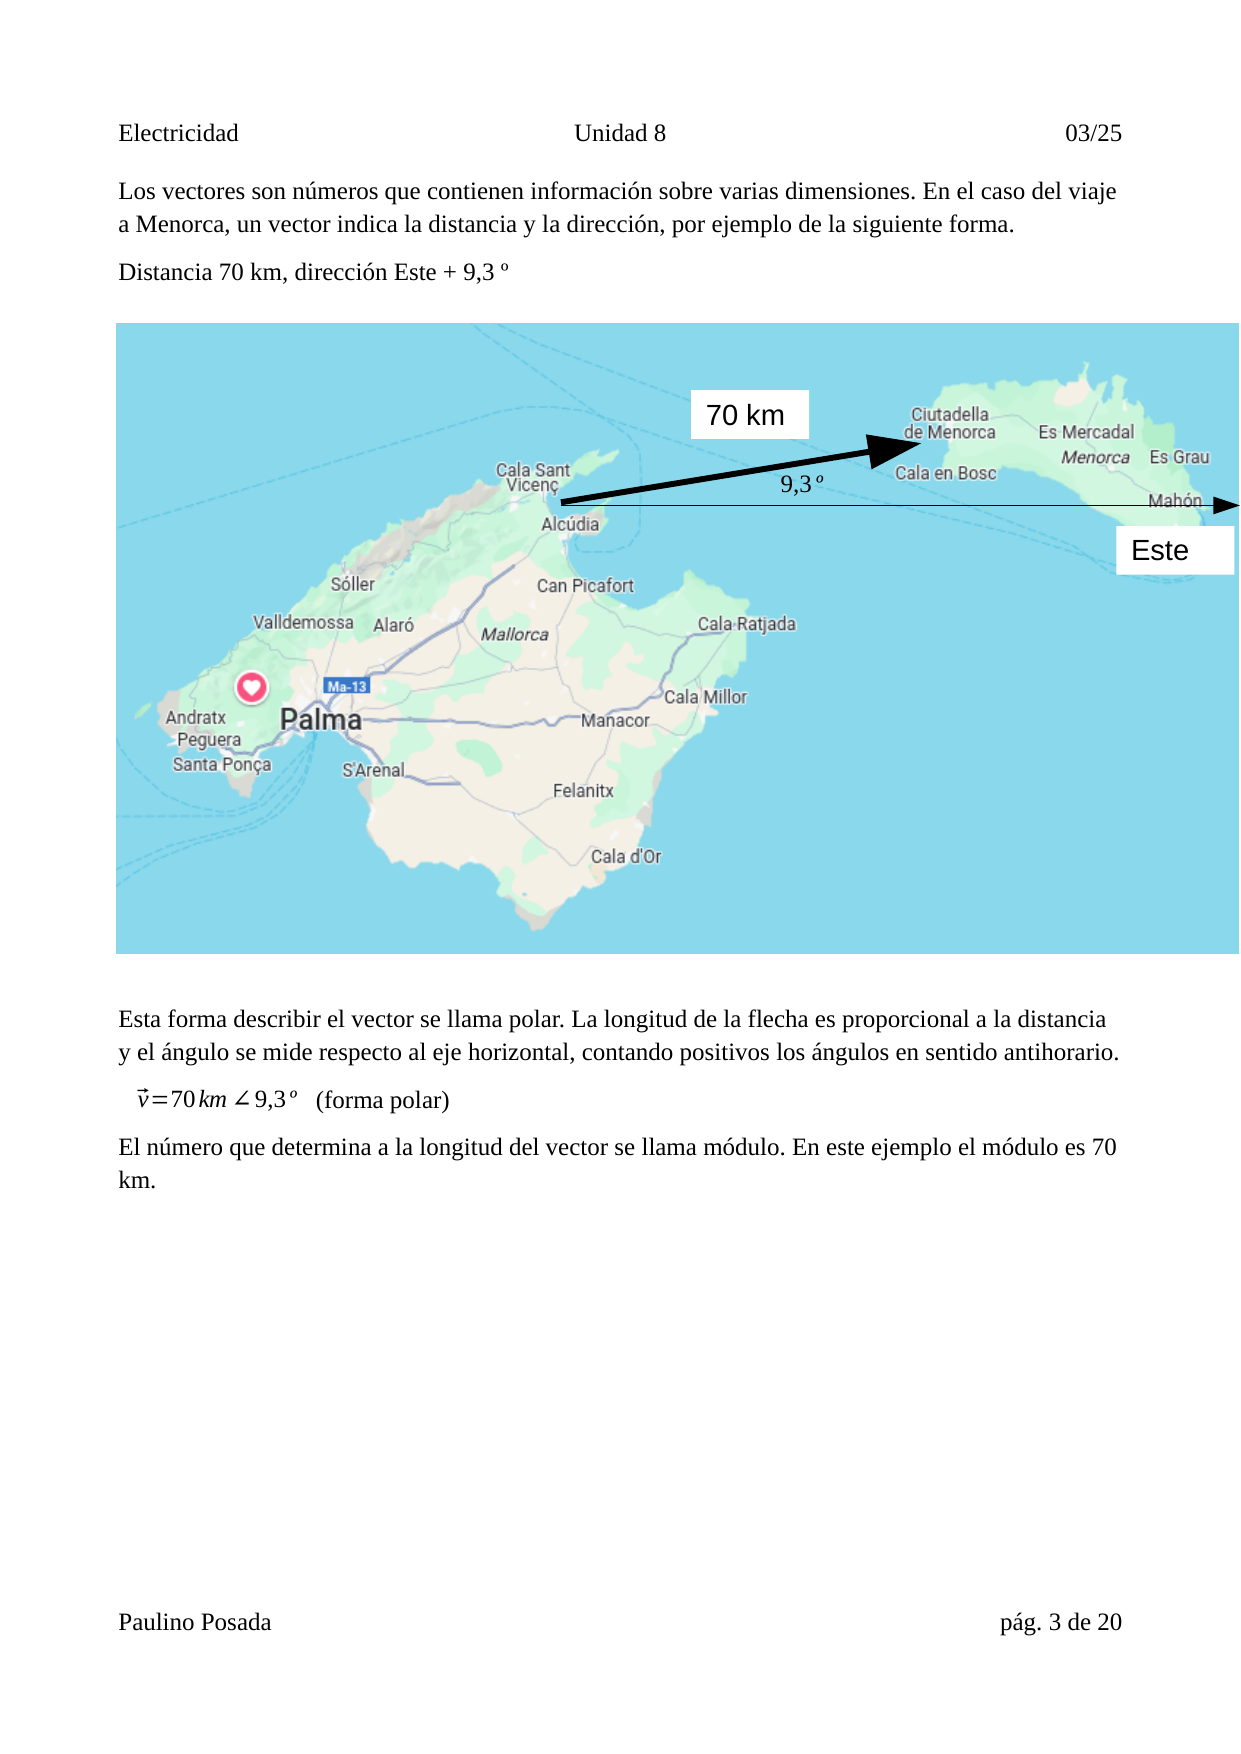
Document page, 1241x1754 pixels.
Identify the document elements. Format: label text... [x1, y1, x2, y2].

text Esta forma describir el vector se llama polar. La longitud de la flecha es proporcional a la distancia y el ángulo se mide respecto al eje horizontal, contando positivos los ángulos en sentido antihorario. [118, 1004, 1122, 1066]
text El número que determina a la longitud del vector se llama módulo. En este ejemplo el módulo es 70 km. [118, 1132, 1122, 1194]
text (forma polar) [118, 1085, 1122, 1113]
text Distancia 70 km, dirección Este + 9,3 º [118, 257, 1122, 286]
picture [116, 323, 1239, 954]
text Los vectores son números que contienen información sobre varias dimensiones. En el caso del viaje a Menorca, un vector indica la distancia y la dirección, por ejemplo de la siguiente forma. [118, 176, 1122, 238]
